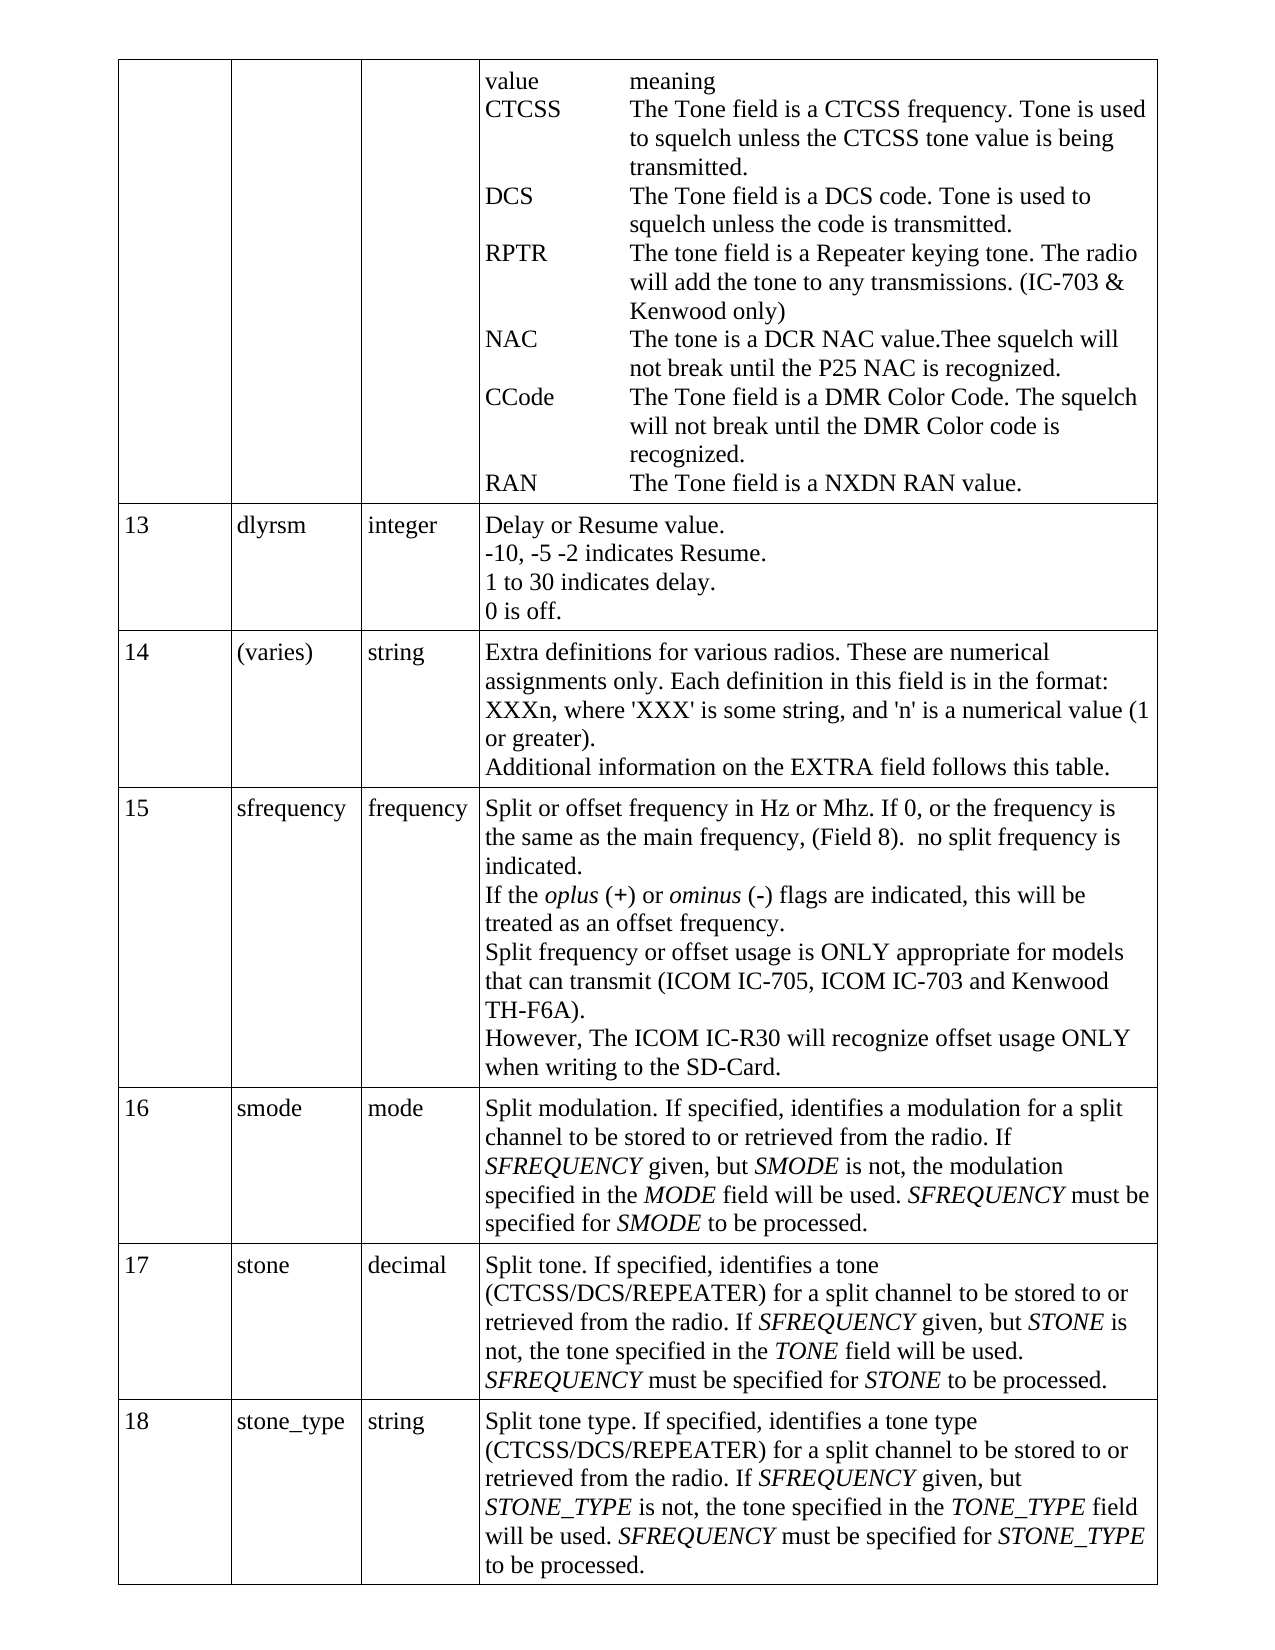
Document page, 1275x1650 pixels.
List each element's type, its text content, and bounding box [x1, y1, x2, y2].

table_cell sfrequency [232, 788, 361, 1087]
table_cell The Tone field is a NXDN RAN value. [629, 468, 1151, 497]
table_cell Extra definitions for various radios. These are numerical assignments only. Each definition in this field is in the format: XXXn, where 'XXX' is some string, and 'n' is a numerical value (1 or greater). Additional information on the EXTRA field follows this table. [480, 631, 1157, 787]
table_cell 16 [119, 1088, 231, 1243]
table_cell stone_type [232, 1400, 361, 1584]
table_cell RPTR [485, 238, 629, 324]
table_cell The Tone field is a DMR Color Code. The squelch will not break until the DMR Color code is recognized. [629, 382, 1151, 468]
table_cell The tone is a DCR NAC value.Thee squelch will not break until the P25 NAC is recognized. [629, 325, 1151, 382]
table_cell mode [362, 1088, 479, 1243]
table_cell CTCSS [485, 95, 629, 181]
table_cell RAN [485, 468, 629, 497]
table_cell dlyrsm [232, 504, 361, 630]
table_cell The tone field is a Repeater keying tone. The radio will add the tone to any transmissions. (IC-703 & Kenwood only) [629, 238, 1151, 324]
table_cell NAC [485, 325, 629, 382]
table_cell [480, 60, 1157, 503]
table_cell Split tone type. If specified, identifies a tone type (CTCSS/DCS/REPEATER) for a split channel to be stored to or retrieved from the radio. If SFREQUENCY given, but STONE_TYPE is not, the tone specified in the TONE_TYPE field will be used. SFREQUENCY must be specified for STONE_TYPE to be processed. [480, 1400, 1157, 1584]
table_cell Delay or Resume value. -10, -5 -2 indicates Resume. 1 to 30 indicates delay. 0 is off. [480, 504, 1157, 630]
table_cell integer [362, 504, 479, 630]
table_cell 17 [119, 1244, 231, 1399]
table_cell (varies) [232, 631, 361, 787]
table_cell Split modulation. If specified, identifies a modulation for a split channel to be stored to or retrieved from the radio. If SFREQUENCY given, but SMODE is not, the modulation specified in the MODE field will be used. SFREQUENCY must be specified for SMODE to be processed. [480, 1088, 1157, 1243]
table_cell Split or offset frequency in Hz or Mhz. If 0, or the frequency is the same as the main frequency, (Field 8). no split frequency is indicated. If the oplus (+) or ominus (-) flags are indicated, this will be treated as an offset frequency. Split frequency or offset usage is ONLY appropriate for models that can transmit (ICOM IC-705, ICOM IC-703 and Kenwood TH-F6A). However, The ICOM IC-R30 will recognize offset usage ONLY when writing to the SD-Card. [480, 788, 1157, 1087]
table_cell DCS [485, 181, 629, 238]
table_cell stone [232, 1244, 361, 1399]
table_cell decimal [362, 1244, 479, 1399]
table_header meaning [629, 66, 1151, 94]
table_cell Split tone. If specified, identifies a tone (CTCSS/DCS/REPEATER) for a split channel to be stored to or retrieved from the radio. If SFREQUENCY given, but STONE is not, the tone specified in the TONE field will be used. SFREQUENCY must be specified for STONE to be processed. [480, 1244, 1157, 1399]
table_cell string [362, 1400, 479, 1584]
table_cell string [362, 631, 479, 787]
table_cell 14 [119, 631, 231, 787]
table_cell 15 [119, 788, 231, 1087]
table_cell [232, 60, 361, 503]
table_cell The Tone field is a CTCSS frequency. Tone is used to squelch unless the CTCSS tone value is being transmitted. [629, 95, 1151, 181]
table_cell The Tone field is a DCS code. Tone is used to squelch unless the code is transmitted. [629, 181, 1151, 238]
table_cell frequency [362, 788, 479, 1087]
table_cell [119, 60, 231, 503]
table_cell smode [232, 1088, 361, 1243]
table_cell 13 [119, 504, 231, 630]
table_cell [362, 60, 479, 503]
table_cell 18 [119, 1400, 231, 1584]
table_header value [485, 66, 629, 94]
table_cell CCode [485, 382, 629, 468]
